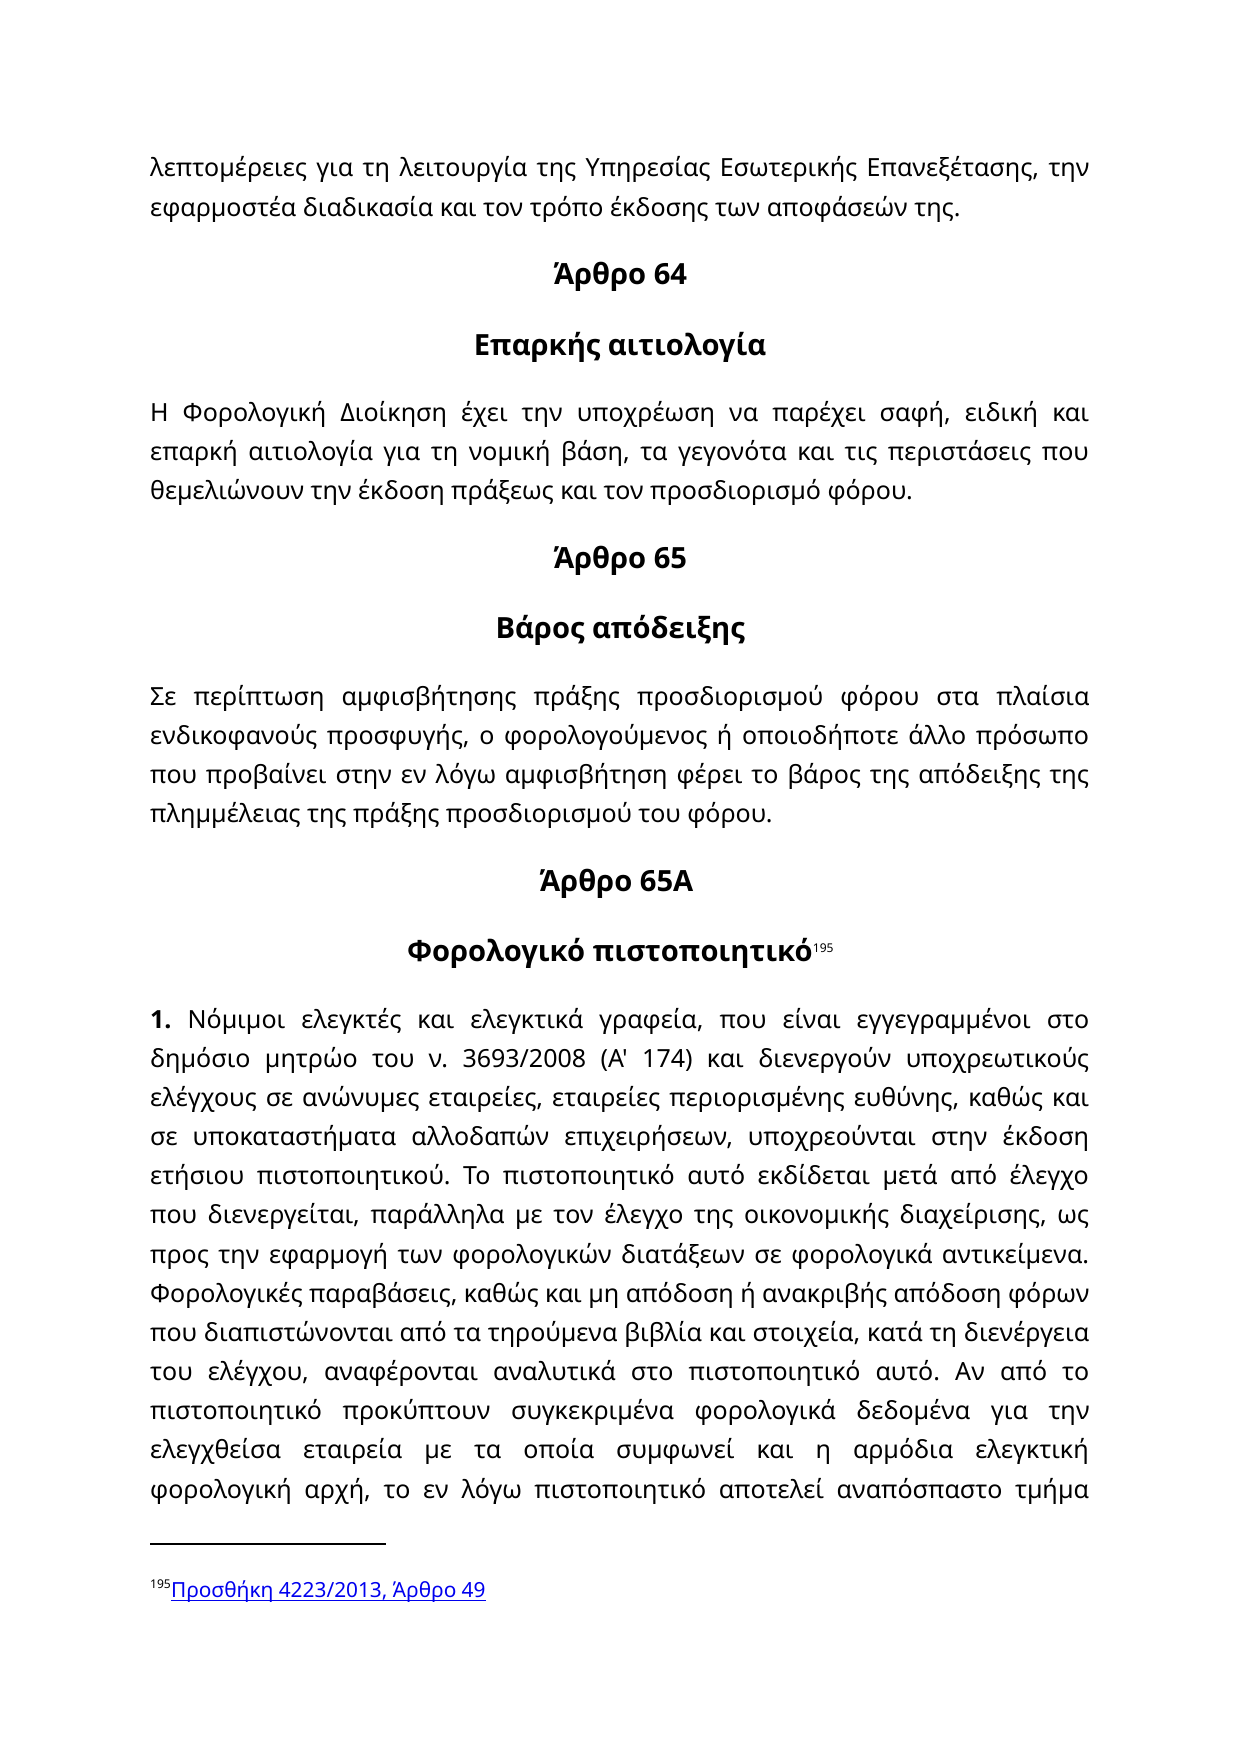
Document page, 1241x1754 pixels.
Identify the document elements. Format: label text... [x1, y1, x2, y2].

subtitle Επαρκής αιτιολογία [150, 324, 1090, 364]
subtitle Άρθρο 65Α [150, 860, 1090, 900]
text Σε περίπτωση αμφισβήτησης πράξης προσδιορισμού φόρου στα πλαίσια ενδικοφανούς προσφυγής, ο φορολογούμενος ή οποιοδήποτε άλλο πρόσωπο που προβαίνει στην εν λόγω αμφισβήτηση φέρει το βάρος της απόδειξης της πλημμέλειας της πράξης προσδιορισμού του φόρου. [150, 678, 1090, 830]
subtitle Βάρος απόδειξης [150, 608, 1090, 647]
text 1. Νόμιμοι ελεγκτές και ελεγκτικά γραφεία, που είναι εγγεγραμμένοι στο δημόσιο μητρώο του ν. 3693/2008 (Α' 174) και διενεργούν υποχρεωτικούς ελέγχους σε ανώνυμες εταιρείες, εταιρείες περιορισμένης ευθύνης, καθώς και σε υποκαταστήματα αλλοδαπών επιχειρήσεων, υποχρεούνται στην έκδοση ετήσιου πιστοποιητικού. Το πιστοποιητικό αυτό εκδίδεται μετά από έλεγχο που διενεργείται, παράλληλα με τον έλεγχο της οικονομικής διαχείρισης, ως προς την εφαρμογή των φορολογικών διατάξεων σε φορολογικά αντικείμενα. Φορολογικές παραβάσεις, καθώς και μη απόδοση ή ανακριβής απόδοση φόρων που διαπιστώνονται από τα τηρούμενα βιβλία και στοιχεία, κατά τη διενέργεια του ελέγχου, αναφέρονται αναλυτικά στο πιστοποιητικό αυτό. Αν από το πιστοποιητικό προκύπτουν συγκεκριμένα φορολογικά δεδομένα για την ελεγχθείσα εταιρεία με τα οποία συμφωνεί και η αρμόδια ελεγκτική φορολογική αρχή, το εν λόγω πιστοποιητικό αποτελεί αναπόσπαστο τμήμα [150, 1001, 1090, 1505]
text Η Φορολογική Διοίκηση έχει την υποχρέωση να παρέχει σαφή, ειδική και επαρκή αιτιολογία για τη νομική βάση, τα γεγονότα και τις περιστάσεις που θεμελιώνουν την έκδοση πράξεως και τον προσδιορισμό φόρου. [150, 394, 1090, 507]
text Προσθήκη 4223/2013, Άρθρο 49 [150, 1576, 1090, 1604]
subtitle Άρθρο 65 [150, 537, 1090, 577]
subtitle Άρθρο 64 [150, 253, 1090, 293]
text λεπτομέρειες για τη λειτουργία της Υπηρεσίας Εσωτερικής Επανεξέτασης, την εφαρμοστέα διαδικασία και τον τρόπο έκδοσης των αποφάσεών της. [150, 150, 1090, 223]
subtitle Φορολογικό πιστοποιητικό [150, 931, 1090, 970]
